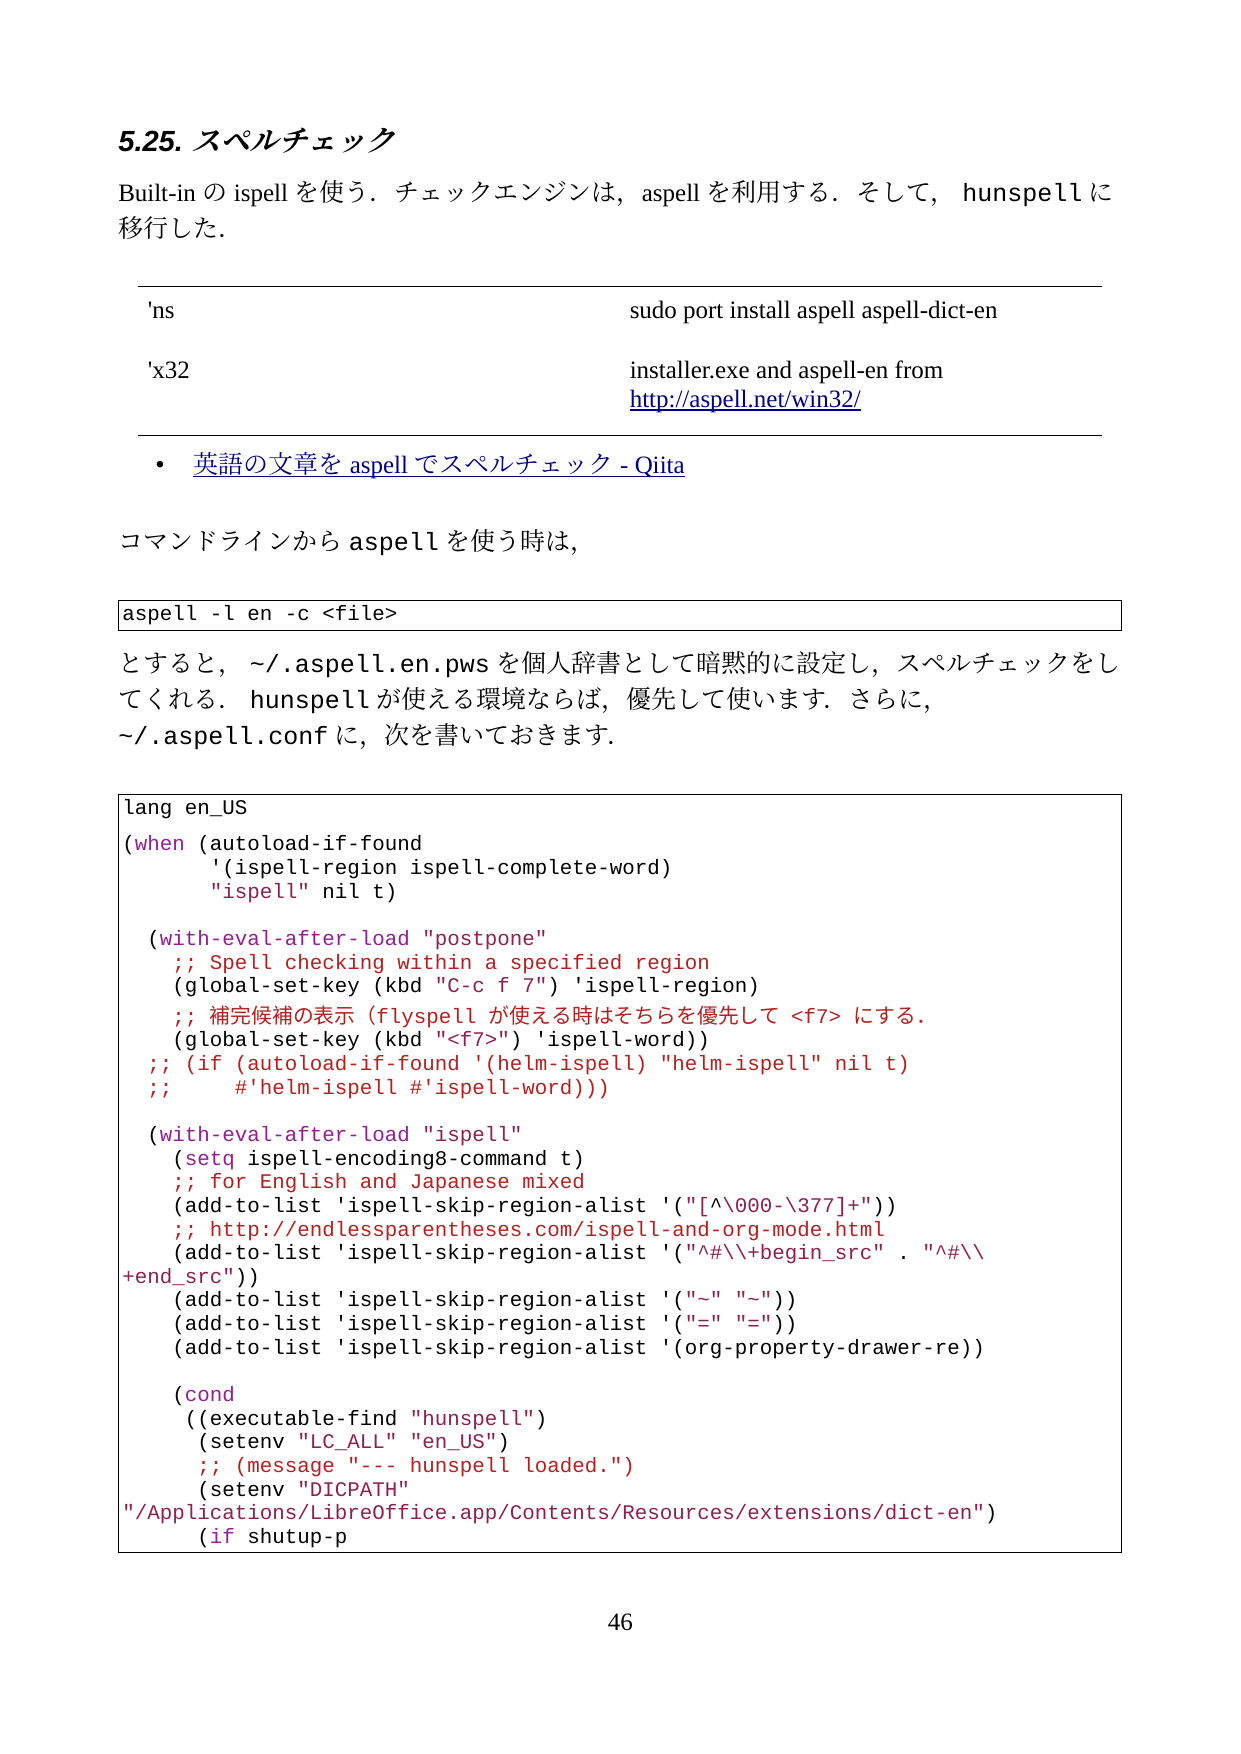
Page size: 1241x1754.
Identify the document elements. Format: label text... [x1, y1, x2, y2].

text ((executable-find "hunspell") [119, 1404, 1121, 1427]
text ;; #'helm-ispell #'ispell-word))) [119, 1073, 1121, 1096]
text (setq ispell-encoding8-command t) [119, 1144, 1121, 1167]
text (add-to-list 'ispell-skip-region-alist '("[^\000-\377]+")) [119, 1191, 1121, 1214]
text ;; (message "--- hunspell loaded.") [119, 1451, 1121, 1475]
table_cell 'x32 [138, 346, 620, 435]
subtitle スペルチェック [118, 118, 1122, 160]
text (cond [119, 1380, 1121, 1404]
text '(ispell-region ispell-complete-word) [119, 853, 1121, 877]
text ;; (if (autoload-if-found '(helm-ispell) "helm-ispell" nil t) [119, 1049, 1121, 1073]
text (add-to-list 'ispell-skip-region-alist '("^#\\+begin_src" . "^#\\+end_src")) [119, 1238, 1121, 1286]
text ;; http://endlessparentheses.com/ispell-and-org-mode.html [119, 1214, 1121, 1238]
text ;; 補完候補の表示（flyspell が使える時はそちらを優先して <f7> にする． [119, 995, 1121, 1025]
text (setenv "DICPATH" "/Applications/LibreOffice.app/Contents/Resources/extensions/dict-en") [119, 1475, 1121, 1522]
text (global-set-key (kbd "<f7>") 'ispell-word)) [119, 1025, 1121, 1049]
list 英語の文章を aspell でスペルチェック - Qiita [156, 447, 1122, 509]
text とすると， ~/.aspell.en.pws を個人辞書として暗黙的に設定し，スペルチェックをしてくれる． hunspell が使える環境ならば，優先して使います．さらに， ~/.aspell.conf に，次を書いておきます． [118, 643, 1122, 781]
text (add-to-list 'ispell-skip-region-alist '("~" "~")) [119, 1286, 1121, 1309]
table_header sudo port install aspell aspell-dict-en [620, 287, 1102, 346]
text aspell -l en -c <file> [119, 601, 1121, 630]
text (with-eval-after-load "postpone" [119, 924, 1121, 948]
text Built-in の ispell を使う．チェックエンジンは，aspell を利用する．そして， hunspell に移行した． [118, 172, 1122, 273]
text (add-to-list 'ispell-skip-region-alist '(org-property-drawer-re)) [119, 1333, 1121, 1356]
text (setenv "LC_ALL" "en_US") [119, 1427, 1121, 1451]
text lang en_US [119, 795, 1121, 821]
table_header 'ns [138, 287, 620, 346]
text (when (autoload-if-found [119, 829, 1121, 853]
text (add-to-list 'ispell-skip-region-alist '("=" "=")) [119, 1309, 1121, 1333]
table_cell installer.exe and aspell-en from http://aspell.net/win32/ [620, 346, 1102, 435]
text (with-eval-after-load "ispell" [119, 1120, 1121, 1144]
text "ispell" nil t) [119, 877, 1121, 900]
text ;; Spell checking within a specified region [119, 948, 1121, 971]
text ;; for English and Japanese mixed [119, 1167, 1121, 1191]
text (if shutup-p [119, 1522, 1121, 1552]
text (global-set-key (kbd "C-c f 7") 'ispell-region) [119, 971, 1121, 995]
text コマンドラインから aspell を使う時は， [118, 522, 1122, 587]
